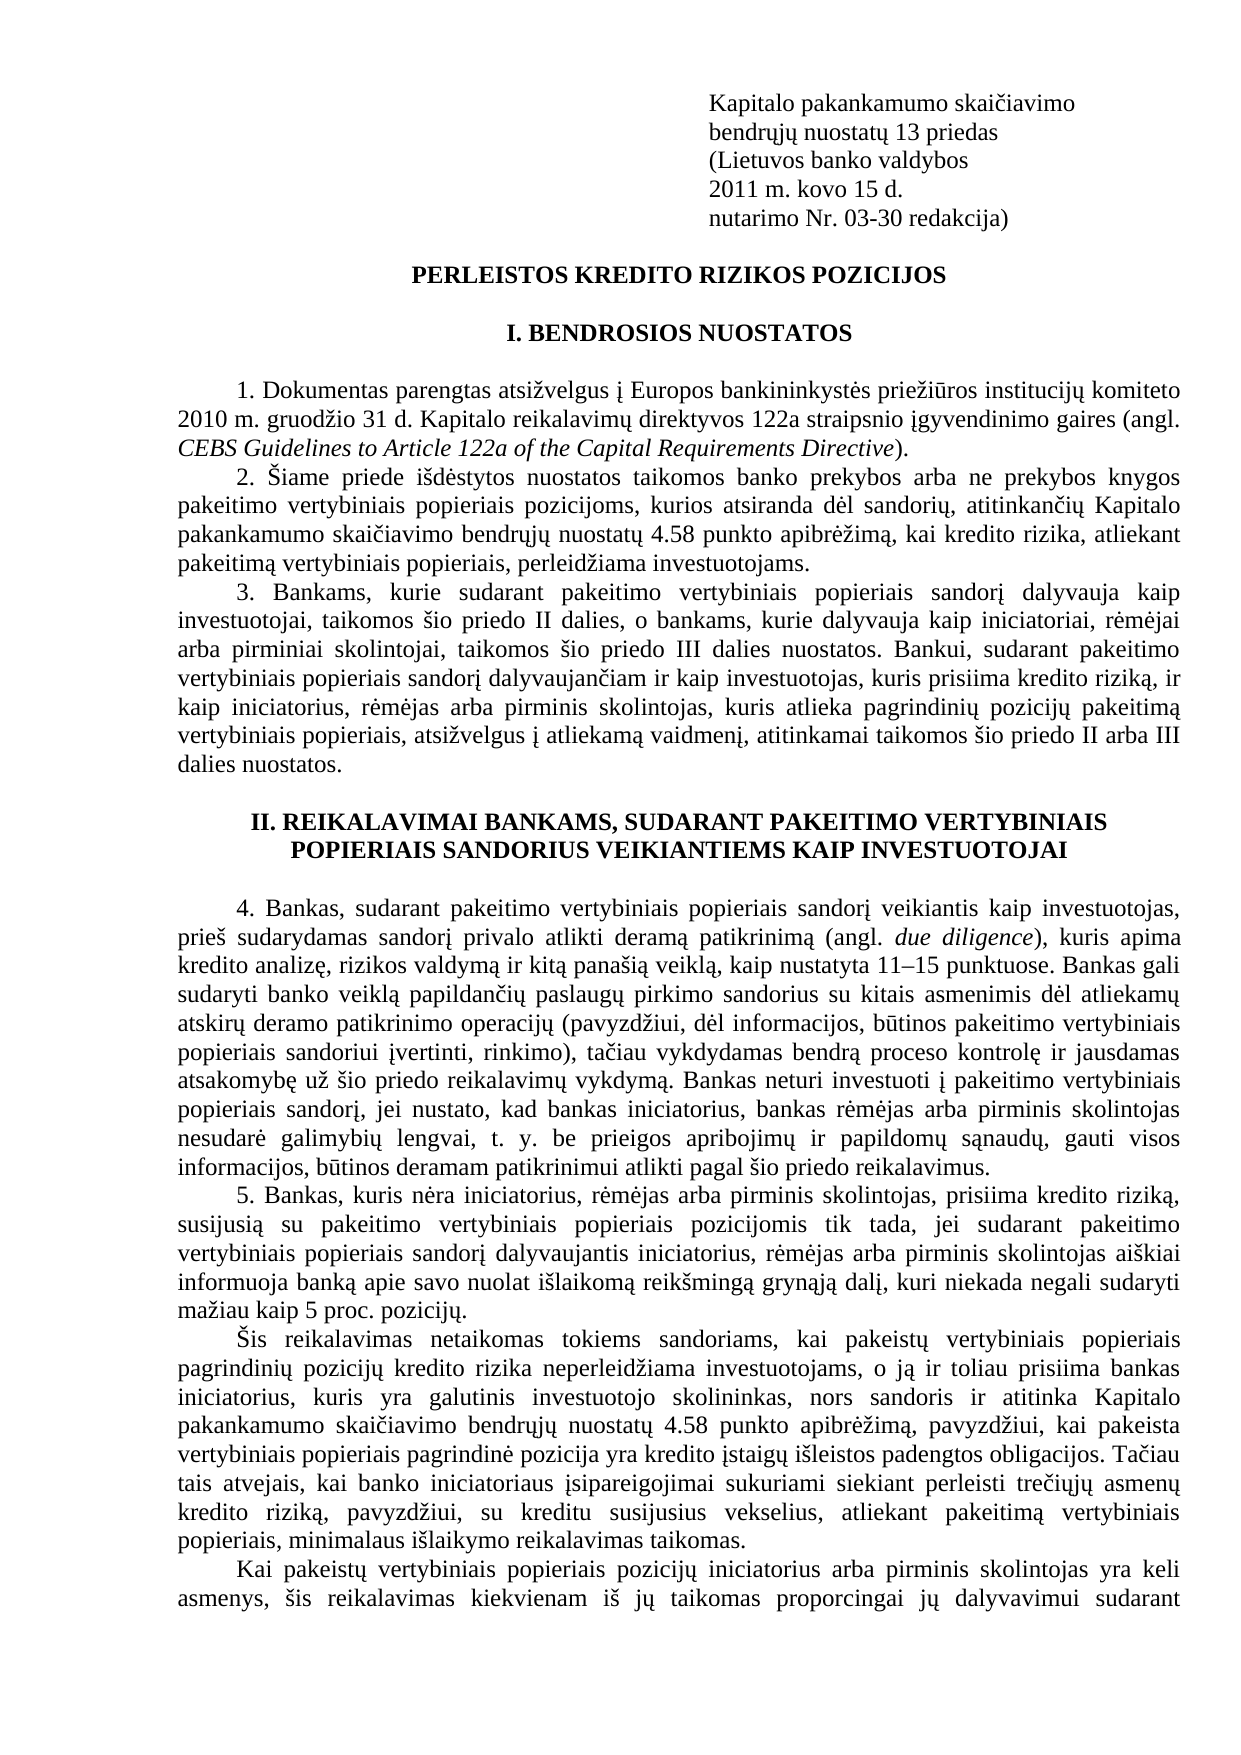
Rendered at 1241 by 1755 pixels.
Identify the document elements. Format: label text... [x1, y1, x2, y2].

text PERLEISTOS KREDITO RIZIKOS POZICIJOS [177, 260, 1181, 289]
text (Lietuvos banko valdybos [177, 145, 1181, 174]
text 4. Bankas, sudarant pakeitimo vertybiniais popieriais sandorį veikiantis kaip investuotojas, prieš sudarydamas sandorį privalo atlikti deramą patikrinimą (angl. due diligence), kuris apima kredito analizę, rizikos valdymą ir kitą panašią veiklą, kaip nustatyta 11–15 punktuose. Bankas gali sudaryti banko veiklą papildančių paslaugų pirkimo sandorius su kitais asmenimis dėl atliekamų atskirų deramo patikrinimo operacijų (pavyzdžiui, dėl informacijos, būtinos pakeitimo vertybiniais popieriais sandoriui įvertinti, rinkimo), tačiau vykdydamas bendrą proceso kontrolę ir jausdamas atsakomybę už šio priedo reikalavimų vykdymą. Bankas neturi investuoti į pakeitimo vertybiniais popieriais sandorį, jei nustato, kad bankas iniciatorius, bankas rėmėjas arba pirminis skolintojas nesudarė galimybių lengvai, t. y. be prieigos apribojimų ir papildomų sąnaudų, gauti visos informacijos, būtinos deramam patikrinimui atlikti pagal šio priedo reikalavimus. [177, 893, 1181, 1180]
text 3. Bankams, kurie sudarant pakeitimo vertybiniais popieriais sandorį dalyvauja kaip investuotojai, taikomos šio priedo II dalies, o bankams, kurie dalyvauja kaip iniciatoriai, rėmėjai arba pirminiai skolintojai, taikomos šio priedo III dalies nuostatos. Bankui, sudarant pakeitimo vertybiniais popieriais sandorį dalyvaujančiam ir kaip investuotojas, kuris prisiima kredito riziką, ir kaip iniciatorius, rėmėjas arba pirminis skolintojas, kuris atlieka pagrindinių pozicijų pakeitimą vertybiniais popieriais, atsižvelgus į atliekamą vaidmenį, atitinkamai taikomos šio priedo II arba III dalies nuostatos. [177, 577, 1181, 778]
text II. REIKALAVIMAI BANKAMS, SUDARANT PAKEITIMO VERTYBINIAIS POPIERIAIS SANDORIUS VEIKIANTIEMS KAIP INVESTUOTOJAI [177, 807, 1181, 864]
text 2011 m. kovo 15 d. [177, 174, 1181, 203]
text Kai pakeistų vertybiniais popieriais pozicijų iniciatorius arba pirminis skolintojas yra keli asmenys, šis reikalavimas kiekvienam iš jų taikomas proporcingai jų dalyvavimui sudarant [177, 1554, 1181, 1612]
text 5. Bankas, kuris nėra iniciatorius, rėmėjas arba pirminis skolintojas, prisiima kredito riziką, susijusią su pakeitimo vertybiniais popieriais pozicijomis tik tada, jei sudarant pakeitimo vertybiniais popieriais sandorį dalyvaujantis iniciatorius, rėmėjas arba pirminis skolintojas aiškiai informuoja banką apie savo nuolat išlaikomą reikšmingą grynąją dalį, kuri niekada negali sudaryti mažiau kaip 5 proc. pozicijų. [177, 1180, 1181, 1324]
text 2. Šiame priede išdėstytos nuostatos taikomos banko prekybos arba ne prekybos knygos pakeitimo vertybiniais popieriais pozicijoms, kurios atsiranda dėl sandorių, atitinkančių Kapitalo pakankamumo skaičiavimo bendrųjų nuostatų 4.58 punkto apibrėžimą, kai kredito rizika, atliekant pakeitimą vertybiniais popieriais, perleidžiama investuotojams. [177, 462, 1181, 577]
text bendrųjų nuostatų 13 priedas [177, 117, 1181, 145]
text nutarimo Nr. 03-30 redakcija) [177, 203, 1181, 232]
text Kapitalo pakankamumo skaičiavimo [177, 88, 1181, 117]
text I. BENDROSIOS NUOSTATOS [177, 318, 1181, 347]
text Šis reikalavimas netaikomas tokiems sandoriams, kai pakeistų vertybiniais popieriais pagrindinių pozicijų kredito rizika neperleidžiama investuotojams, o ją ir toliau prisiima bankas iniciatorius, kuris yra galutinis investuotojo skolininkas, nors sandoris ir atitinka Kapitalo pakankamumo skaičiavimo bendrųjų nuostatų 4.58 punkto apibrėžimą, pavyzdžiui, kai pakeista vertybiniais popieriais pagrindinė pozicija yra kredito įstaigų išleistos padengtos obligacijos. Tačiau tais atvejais, kai banko iniciatoriaus įsipareigojimai sukuriami siekiant perleisti trečiųjų asmenų kredito riziką, pavyzdžiui, su kreditu susijusius vekselius, atliekant pakeitimą vertybiniais popieriais, minimalaus išlaikymo reikalavimas taikomas. [177, 1324, 1181, 1554]
text 1. Dokumentas parengtas atsižvelgus į Europos bankininkystės priežiūros institucijų komiteto 2010 m. gruodžio 31 d. Kapitalo reikalavimų direktyvos 122a straipsnio įgyvendinimo gaires (angl. CEBS Guidelines to Article 122a of the Capital Requirements Directive). [177, 375, 1181, 462]
